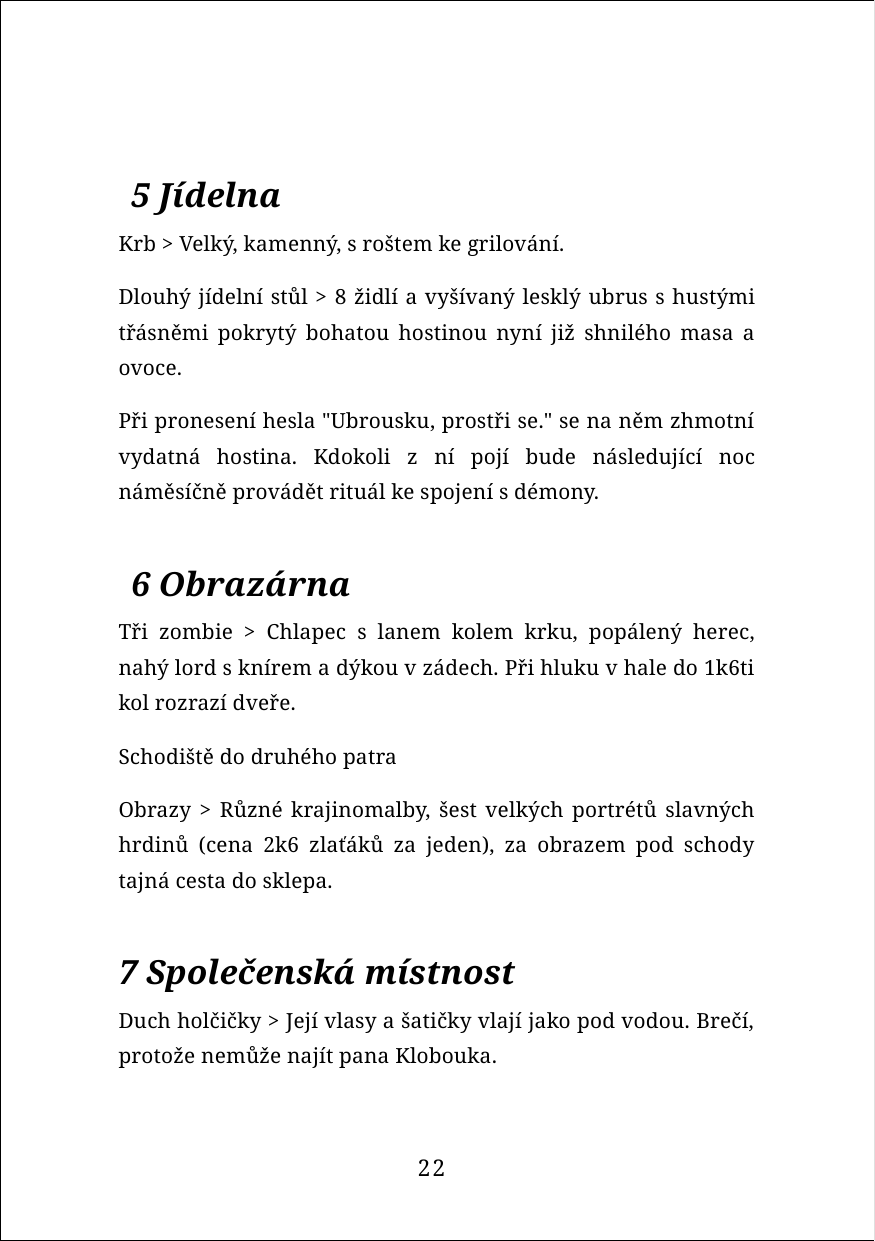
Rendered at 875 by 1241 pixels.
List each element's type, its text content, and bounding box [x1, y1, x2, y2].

subtitle 6 Obrazárna [118, 560, 756, 606]
text Při pronesení hesla "Ubrousku, prostři se." se na něm zhmotní vydatná hostina. Kdokoli z ní pojí bude následující noc náměsíčně provádět rituál ke spojení s démony. [118, 406, 756, 506]
subtitle 7 Společenská místnost [118, 949, 756, 994]
text Dlouhý jídelní stůl > 8 židlí a vyšívaný lesklý ubrus s hustými třásněmi pokrytý bohatou hostinou nyní již shnilého masa a ovoce. [118, 282, 756, 382]
text Obrazy > Různé krajinomalby, šest velkých portrétů slavných hrdinů (cena 2k6 zlaťáků za jeden), za obrazem pod schody tajná cesta do sklepa. [118, 795, 756, 894]
subtitle 5 Jídelna [118, 172, 756, 217]
text Schodiště do druhého patra [118, 742, 756, 770]
text Duch holčičky > Její vlasy a šatičky vlají jako pod vodou. Brečí, protože nemůže najít pana Klobouka. [118, 1006, 756, 1070]
text Krb > Velký, kamenný, s roštem ke grilování. [118, 229, 756, 257]
text Tři zombie > Chlapec s lanem kolem krku, popálený herec, nahý lord s knírem a dýkou v zádech. Při hluku v hale do 1k6ti kol rozrazí dveře. [118, 617, 756, 717]
